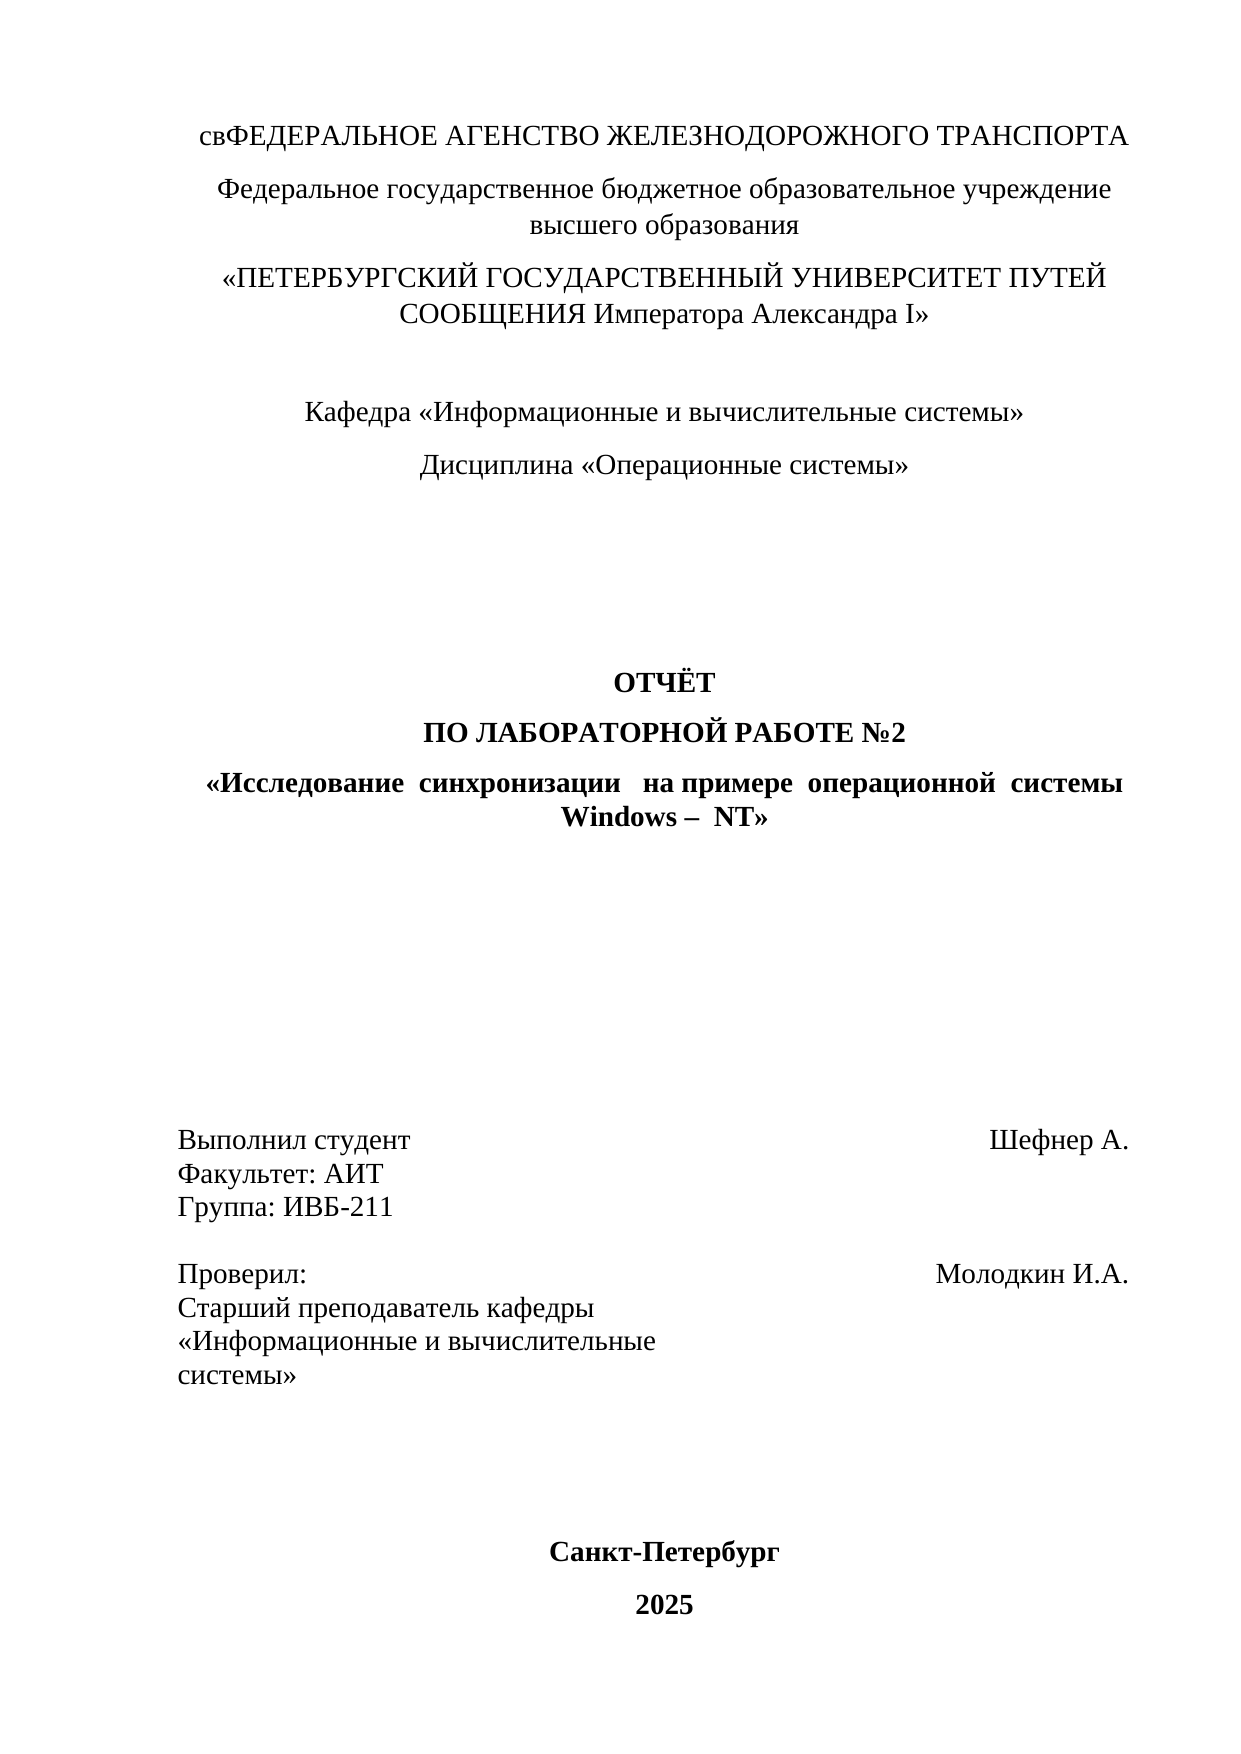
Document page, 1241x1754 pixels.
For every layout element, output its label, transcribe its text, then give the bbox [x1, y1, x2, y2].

table_header Шефнер А. [848, 1122, 1140, 1256]
text Кафедра «Информационные и вычислительные системы» [177, 394, 1152, 427]
text ПО ЛАБОРАТОРНОЙ РАБОТЕ №2 [177, 715, 1152, 749]
text Дисциплина «Операционные системы» [177, 447, 1152, 480]
text свФЕДЕРАЛЬНОЕ АГЕНСТВО ЖЕЛЕЗНОДОРОЖНОГО ТРАНСПОРТА [177, 118, 1152, 152]
table_header Выполнил студент Факультет: АИТ Группа: ИВБ-211 [166, 1122, 848, 1256]
text «ПЕТЕРБУРГСКИЙ ГОСУДАРСТВЕННЫЙ УНИВЕРСИТЕТ ПУТЕЙ СООБЩЕНИЯ Императора Александра I» [177, 260, 1152, 329]
text ОТЧЁТ [177, 665, 1152, 698]
text Санкт-Петербург [177, 1534, 1152, 1568]
table_cell Молодкин И.А. [848, 1256, 1140, 1424]
text 2025 [177, 1587, 1152, 1621]
text «Исследование синхронизации на примере операционной системы Windows – NT» [177, 765, 1152, 832]
table_cell Проверил: Старший преподаватель кафедры «Информационные и вычислительные системы» [166, 1256, 848, 1424]
text Федеральное государственное бюджетное образовательное учреждение высшего образования [177, 171, 1152, 241]
